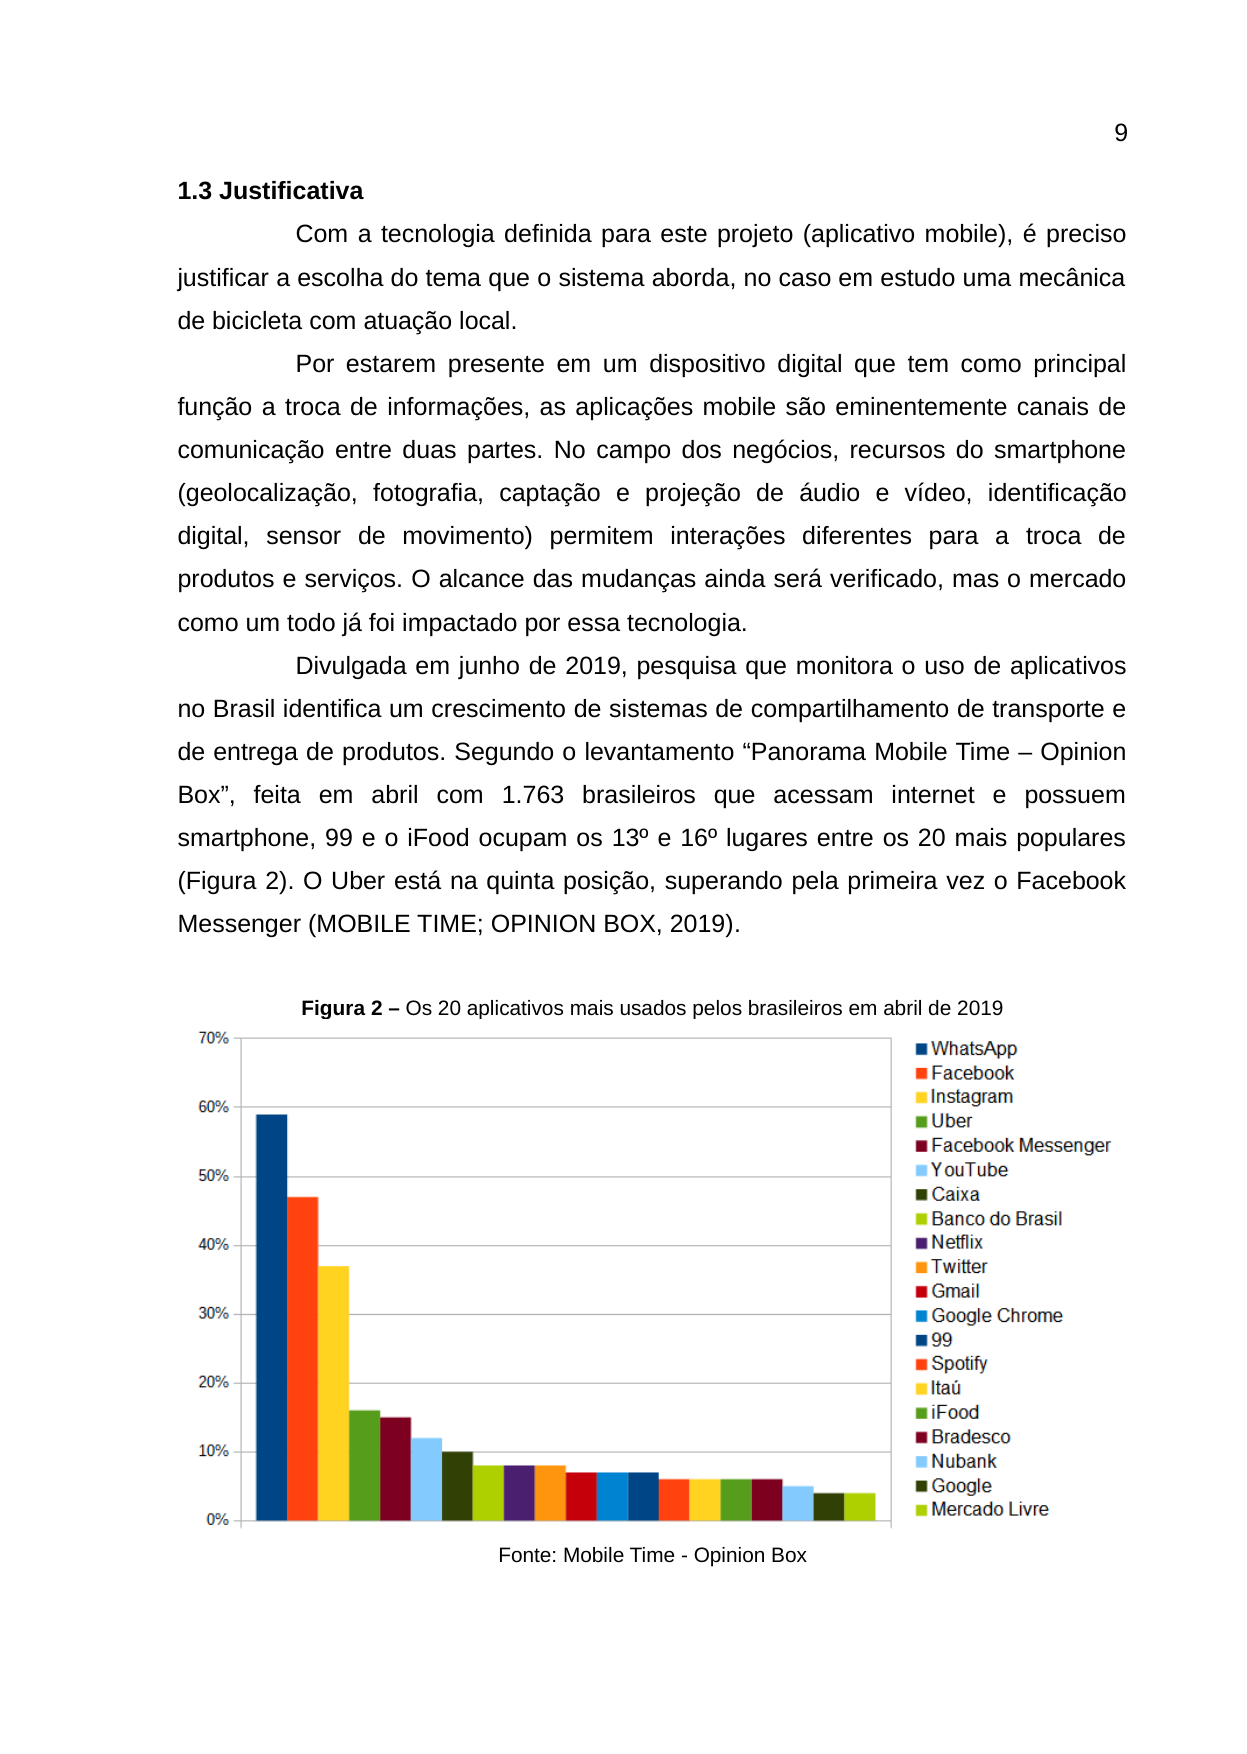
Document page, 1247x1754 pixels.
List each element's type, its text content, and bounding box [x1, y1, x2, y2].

text Divulgada em junho de 2019, pesquisa que monitora o uso de aplicativos no Brasil identifica um crescimento de sistemas de compartilhamento de transporte e de entrega de produtos. Segundo o levantamento “Panorama Mobile Time – Opinion Box”, feita em abril com 1.763 brasileiros que acessam internet e possuem smartphone, 99 e o iFood ocupam os 13º e 16º lugares entre os 20 mais populares (Figura 2). O Uber está na quinta posição, superando pela primeira vez o Facebook Messenger (MOBILE TIME; OPINION BOX, 2019). [177, 651, 1128, 938]
subtitle Justificativa [177, 176, 1128, 205]
text Figura 2 – Os 20 aplicativos mais usados pelos brasileiros em abril de 2019 [180, 996, 1125, 1019]
text Com a tecnologia definida para este projeto (aplicativo mobile), é preciso justificar a escolha do tema que o sistema aborda, no caso em estudo uma mecânica de bicicleta com atuação local. [177, 219, 1128, 334]
text Por estarem presente em um dispositivo digital que tem como principal função a troca de informações, as aplicações mobile são eminentemente canais de comunicação entre duas partes. No campo dos negócios, recursos do smartphone (geolocalização, fotografia, captação e projeção de áudio e vídeo, identificação digital, sensor de movimento) permitem interações diferentes para a troca de produtos e serviços. O alcance das mudanças ainda será verificado, mas o mercado como um todo já foi impactado por essa tecnologia. [177, 349, 1128, 636]
picture [180, 1019, 1125, 1539]
text Fonte: Mobile Time - Opinion Box [180, 1539, 1125, 1567]
